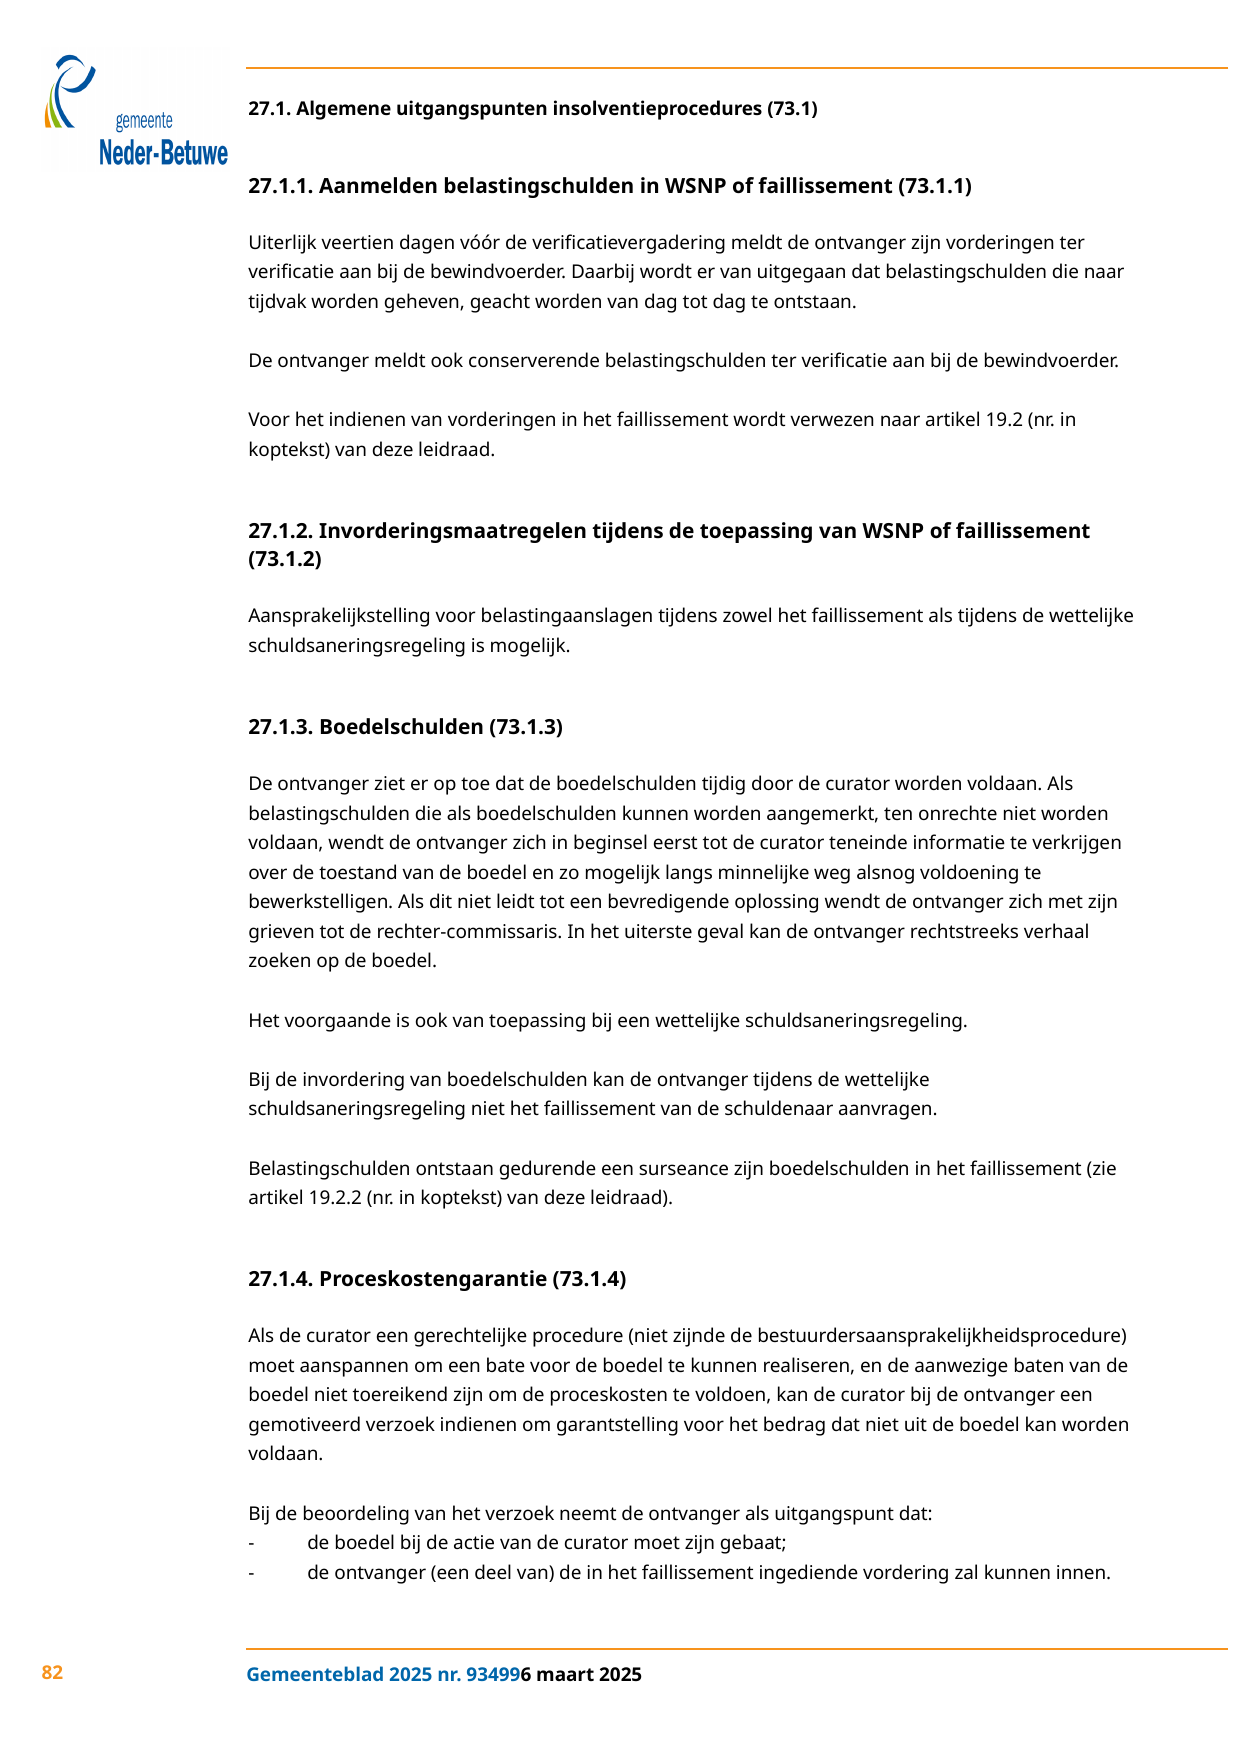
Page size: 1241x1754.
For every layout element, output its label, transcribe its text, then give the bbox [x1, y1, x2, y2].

text Voor het indienen van vorderingen in het faillissement wordt verwezen naar artikel 19.2 (nr. in koptekst) van deze leidraad. [248, 406, 1152, 462]
text De ontvanger ziet er op toe dat de boedelschulden tijdig door de curator worden voldaan. Als belastingschulden die als boedelschulden kunnen worden aangemerkt, ten onrechte niet worden voldaan, wendt de ontvanger zich in beginsel eerst tot de curator teneinde informatie te verkrijgen over de toestand van de boedel en zo mogelijk langs minnelijke weg alsnog voldoening te bewerkstelligen. Als dit niet leidt tot een bevredigende oplossing wendt de ontvanger zich met zijn grieven tot de rechter-commissaris. In het uiterste geval kan de ontvanger rechtstreeks verhaal zoeken op de boedel. [248, 770, 1152, 973]
list de ontvanger (een deel van) de in het faillissement ingediende vordering zal kunnen innen. [248, 1559, 1152, 1585]
text De ontvanger meldt ook conserverende belastingschulden ter verificatie aan bij de bewindvoerder. [248, 347, 1152, 373]
text 27.1.4. Proceskostengarantie (73.1.4) [248, 1264, 1152, 1293]
text Het voorgaande is ook van toepassing bij een wettelijke schuldsaneringsregeling. [248, 1007, 1152, 1032]
text 27.1.3. Boedelschulden (73.1.3) [248, 712, 1152, 741]
text Aansprakelijkstelling voor belastingaanslagen tijdens zowel het faillissement als tijdens de wettelijke schuldsaneringsregeling is mogelijk. [248, 602, 1152, 658]
text Uiterlijk veertien dagen vóór de verificatievergadering meldt de ontvanger zijn vorderingen ter verificatie aan bij de bewindvoerder. Daarbij wordt er van uitgegaan dat belastingschulden die naar tijdvak worden geheven, geacht worden van dag tot dag te ontstaan. [248, 229, 1152, 314]
text 27.1.2. Invorderingsmaatregelen tijdens de toepassing van WSNP of faillissement (73.1.2) [248, 516, 1152, 573]
text Als de curator een gerechtelijke procedure (niet zijnde de bestuurdersaansprakelijkheidsprocedure) moet aanspannen om een bate voor de boedel te kunnen realiseren, en de aanwezige baten van de boedel niet toereikend zijn om de proceskosten te voldoen, kan de curator bij de ontvanger een gemotiveerd verzoek indienen om garantstelling voor het bedrag dat niet uit de boedel kan worden voldaan. [248, 1322, 1152, 1466]
text Bij de beoordeling van het verzoek neemt de ontvanger als uitgangspunt dat: [248, 1500, 1152, 1526]
text Belastingschulden ontstaan gedurende een surseance zijn boedelschulden in het faillissement (zie artikel 19.2.2 (nr. in koptekst) van deze leidraad). [248, 1155, 1152, 1210]
picture [41, 47, 231, 172]
text 27.1. Algemene uitgangspunten insolventieprocedures (73.1) [248, 95, 1152, 121]
list de boedel bij de actie van de curator moet zijn gebaat; [248, 1529, 1152, 1555]
text Bij de invordering van boedelschulden kan de ontvanger tijdens de wettelijke schuldsaneringsregeling niet het faillissement van de schuldenaar aanvragen. [248, 1066, 1152, 1121]
text 27.1.1. Aanmelden belastingschulden in WSNP of faillissement (73.1.1) [248, 171, 1152, 199]
